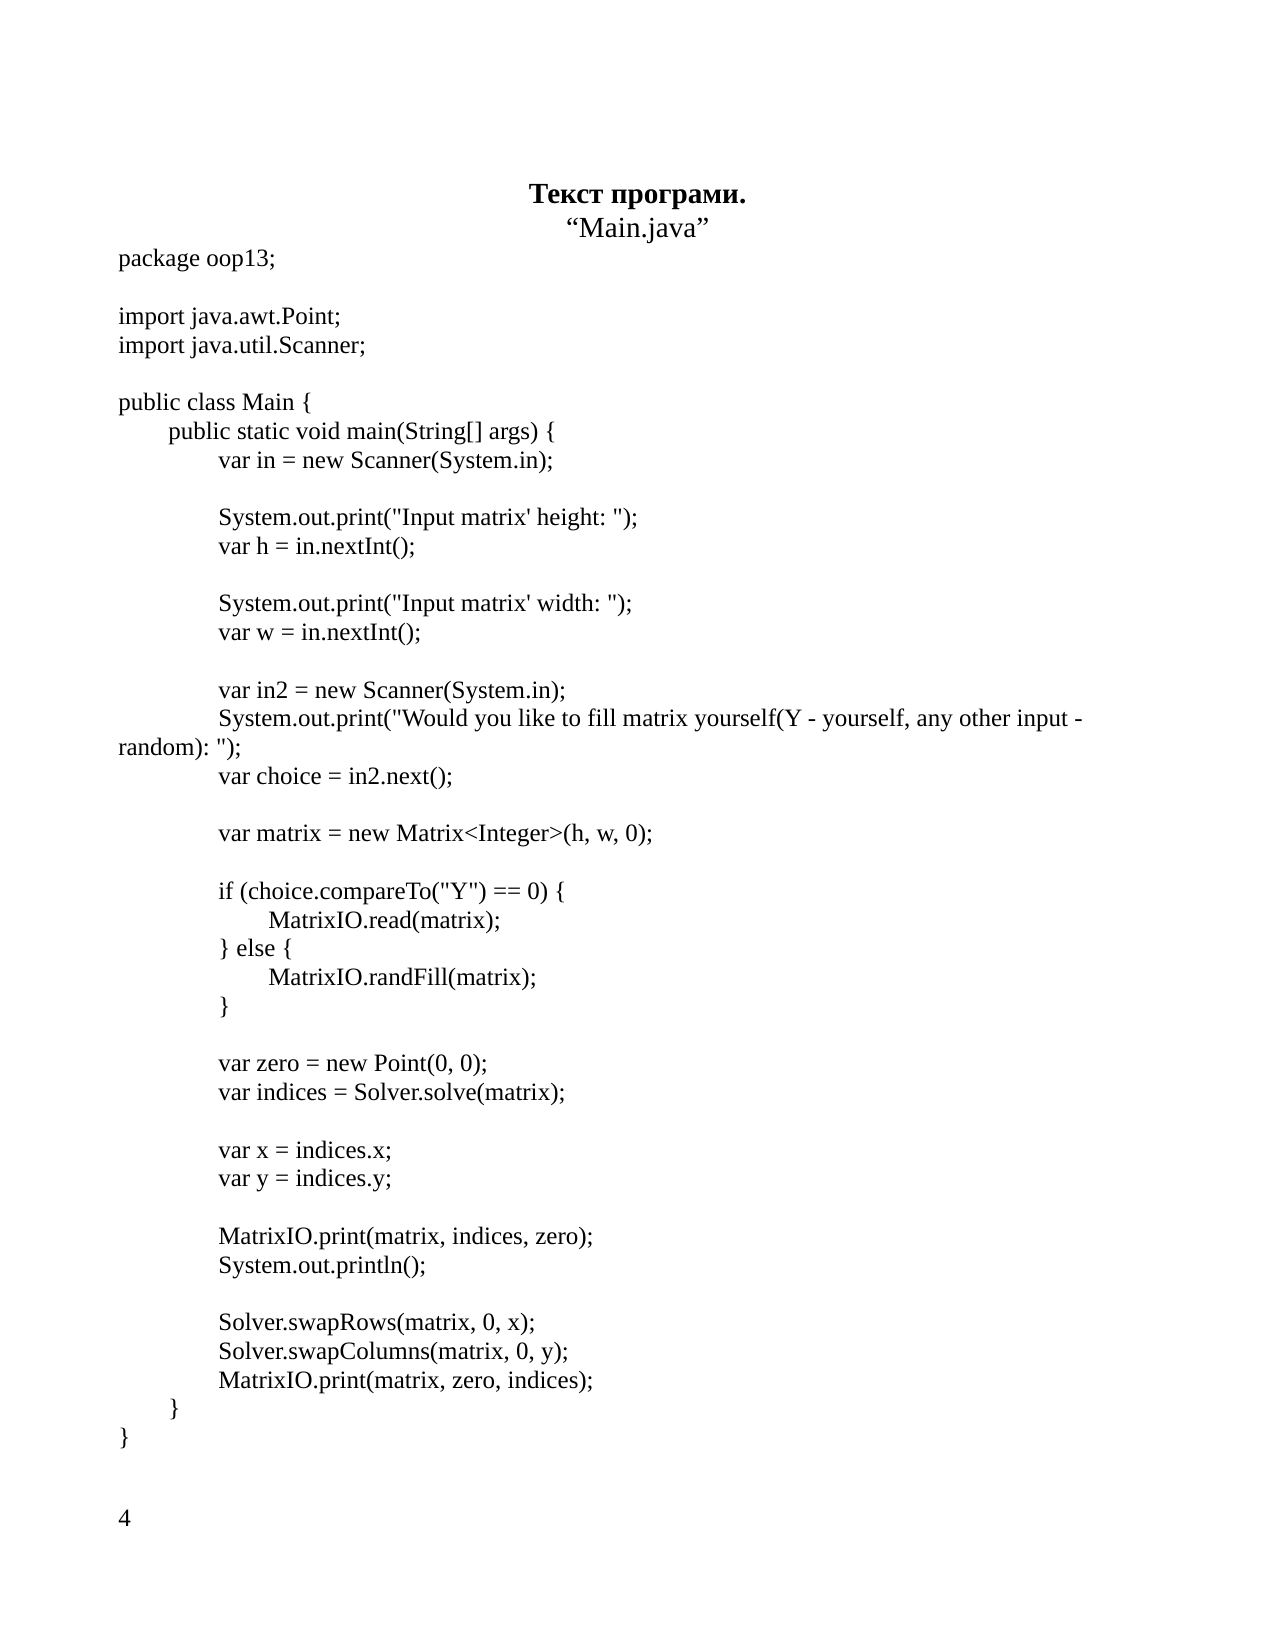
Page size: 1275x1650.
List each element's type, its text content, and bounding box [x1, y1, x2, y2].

text var matrix = new Matrix<Integer>(h, w, 0); [118, 818, 1157, 847]
text System.out.print("Input matrix' height: "); [118, 502, 1157, 531]
text System.out.print("Input matrix' width: "); [118, 588, 1157, 617]
text System.out.println(); [118, 1250, 1157, 1278]
text var indices = Solver.solve(matrix); [118, 1077, 1157, 1106]
text Solver.swapRows(matrix, 0, x); [118, 1307, 1157, 1336]
text import java.awt.Point; [118, 301, 1157, 330]
text var zero = new Point(0, 0); [118, 1048, 1157, 1077]
text Solver.swapColumns(matrix, 0, y); [118, 1336, 1157, 1365]
text var in = new Scanner(System.in); [118, 445, 1157, 473]
text MatrixIO.print(matrix, zero, indices); [118, 1365, 1157, 1393]
text System.out.print("Would you like to fill matrix yourself(Y - yourself, any other input - random): "); [118, 703, 1157, 761]
text } [118, 1393, 1157, 1422]
text var w = in.nextInt(); [118, 617, 1157, 646]
text if (choice.compareTo("Y") == 0) { [118, 876, 1157, 905]
text var y = indices.y; [118, 1163, 1157, 1192]
text } [118, 1422, 1157, 1451]
text package oop13; [118, 243, 1157, 272]
text var h = in.nextInt(); [118, 531, 1157, 560]
text Текст програми. [118, 176, 1157, 210]
text } [118, 991, 1157, 1020]
text var x = indices.x; [118, 1135, 1157, 1163]
text public class Main { [118, 387, 1157, 416]
text MatrixIO.read(matrix); [118, 905, 1157, 933]
text MatrixIO.randFill(matrix); [118, 962, 1157, 991]
text } else { [118, 933, 1157, 962]
text public static void main(String[] args) { [118, 416, 1157, 445]
text import java.util.Scanner; [118, 330, 1157, 358]
text var in2 = new Scanner(System.in); [118, 675, 1157, 703]
text “Main.java” [118, 210, 1157, 243]
text MatrixIO.print(matrix, indices, zero); [118, 1221, 1157, 1250]
text var choice = in2.next(); [118, 761, 1157, 790]
